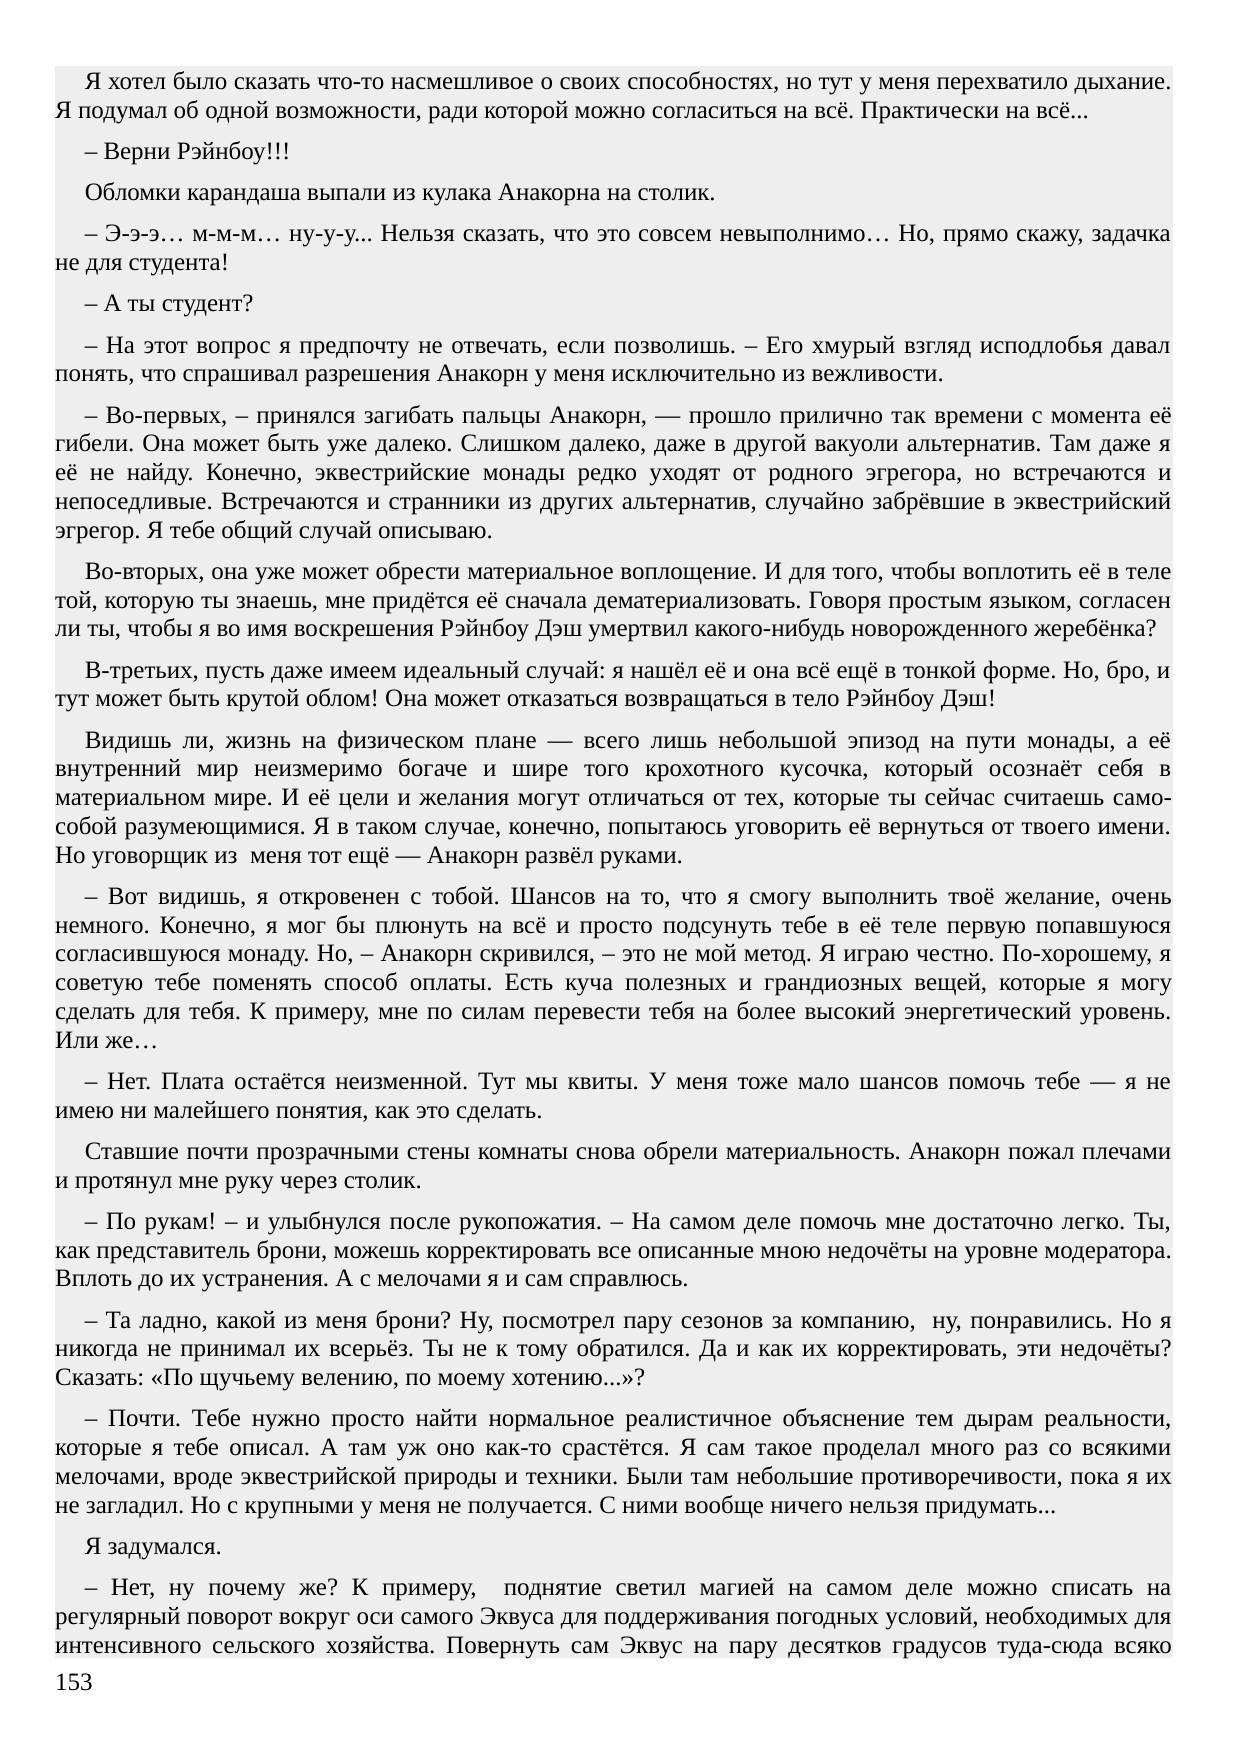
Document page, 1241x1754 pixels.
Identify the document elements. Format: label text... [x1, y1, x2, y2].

text – Нет. Плата остаётся неизменной. Тут мы квиты. У меня тоже мало шансов помочь тебе — я не имею ни малейшего понятия, как это сделать. [55, 1066, 1173, 1123]
text Я хотел было сказать что-то насмешливое о своих способностях, но тут у меня перехватило дыхание. Я подумал об одной возможности, ради которой можно согласиться на всё. Практически на всё... [55, 66, 1173, 123]
text Ставшие почти прозрачными стены комнаты снова обрели материальность. Анакорн пожал плечами и протянул мне руку через столик. [55, 1136, 1173, 1193]
text – Та ладно, какой из меня брони? Ну, посмотрел пару сезонов за компанию, ну, понравились. Но я никогда не принимал их всерьёз. Ты не к тому обратился. Да и как их корректировать, эти недочёты? Сказать: «По щучьему велению, по моему хотению...»? [55, 1305, 1173, 1391]
text – Во-первых, – принялся загибать пальцы Анакорн, — прошло прилично так времени с момента её гибели. Она может быть уже далеко. Слишком далеко, даже в другой вакуоли альтернатив. Там даже я её не найду. Конечно, эквестрийские монады редко уходят от родного эгрегора, но встречаются и непоседливые. Встречаются и странники из других альтернатив, случайно забрёвшие в эквестрийский эгрегор. Я тебе общий случай описываю. [55, 400, 1173, 543]
text – По рукам! – и улыбнулся после рукопожатия. – На самом деле помочь мне достаточно легко. Ты, как представитель брони, можешь корректировать все описанные мною недочёты на уровне модератора. Вплоть до их устранения. А с мелочами я и сам справлюсь. [55, 1206, 1173, 1292]
text Во-вторых, она уже может обрести материальное воплощение. И для того, чтобы воплотить её в теле той, которую ты знаешь, мне придётся её сначала дематериализовать. Говоря простым языком, согласен ли ты, чтобы я во имя воскрешения Рэйнбоу Дэш умертвил какого-нибудь новорожденного жеребёнка? [55, 556, 1173, 642]
text Видишь ли, жизнь на физическом плане — всего лишь небольшой эпизод на пути монады, а её внутренний мир неизмеримо богаче и шире того крохотного кусочка, который осознаёт себя в материальном мире. И её цели и желания могут отличаться от тех, которые ты сейчас считаешь само-собой разумеющимися. Я в таком случае, конечно, попытаюсь уговорить её вернуться от твоего имени. Но уговорщик из меня тот ещё — Анакорн развёл руками. [55, 725, 1173, 868]
text Обломки карандаша выпали из кулака Анакорна на столик. [55, 177, 1173, 206]
text – Почти. Тебе нужно просто найти нормальное реалистичное объяснение тем дырам реальности, которые я тебе описал. А там уж оно как-то срастётся. Я сам такое проделал много раз со всякими мелочами, вроде эквестрийской природы и техники. Были там небольшие противоречивости, пока я их не загладил. Но с крупными у меня не получается. С ними вообще ничего нельзя придумать... [55, 1403, 1173, 1518]
text – На этот вопрос я предпочту не отвечать, если позволишь. – Его хмурый взгляд исподлобья давал понять, что спрашивал разрешения Анакорн у меня исключительно из вежливости. [55, 330, 1173, 387]
text – А ты студент? [55, 288, 1173, 317]
text – Вот видишь, я откровенен с тобой. Шансов на то, что я смогу выполнить твоё желание, очень немного. Конечно, я мог бы плюнуть на всё и просто подсунуть тебе в её теле первую попавшуюся согласившуюся монаду. Но, – Анакорн скривился, – это не мой метод. Я играю честно. По-хорошему, я советую тебе поменять способ оплаты. Есть куча полезных и грандиозных вещей, которые я могу сделать для тебя. К примеру, мне по силам перевести тебя на более высокий энергетический уровень. Или же… [55, 881, 1173, 1053]
text – Э-э-э… м-м-м… ну-у-у... Нельзя сказать, что это совсем невыполнимо… Но, прямо скажу, задачка не для студента! [55, 218, 1173, 276]
text В-третьих, пусть даже имеем идеальный случай: я нашёл её и она всё ещё в тонкой форме. Но, бро, и тут может быть крутой облом! Она может отказаться возвращаться в тело Рэйнбоу Дэш! [55, 655, 1173, 712]
text – Верни Рэйнбоу!!! [55, 136, 1173, 165]
text Я задумался. [55, 1531, 1173, 1560]
text – Нет, ну почему же? К примеру, поднятие светил магией на самом деле можно списать на регулярный поворот вокруг оси самого Эквуса для поддерживания погодных условий, необходимых для интенсивного сельского хозяйства. Повернуть сам Эквус на пару десятков градусов туда-сюда всяко [55, 1572, 1173, 1658]
